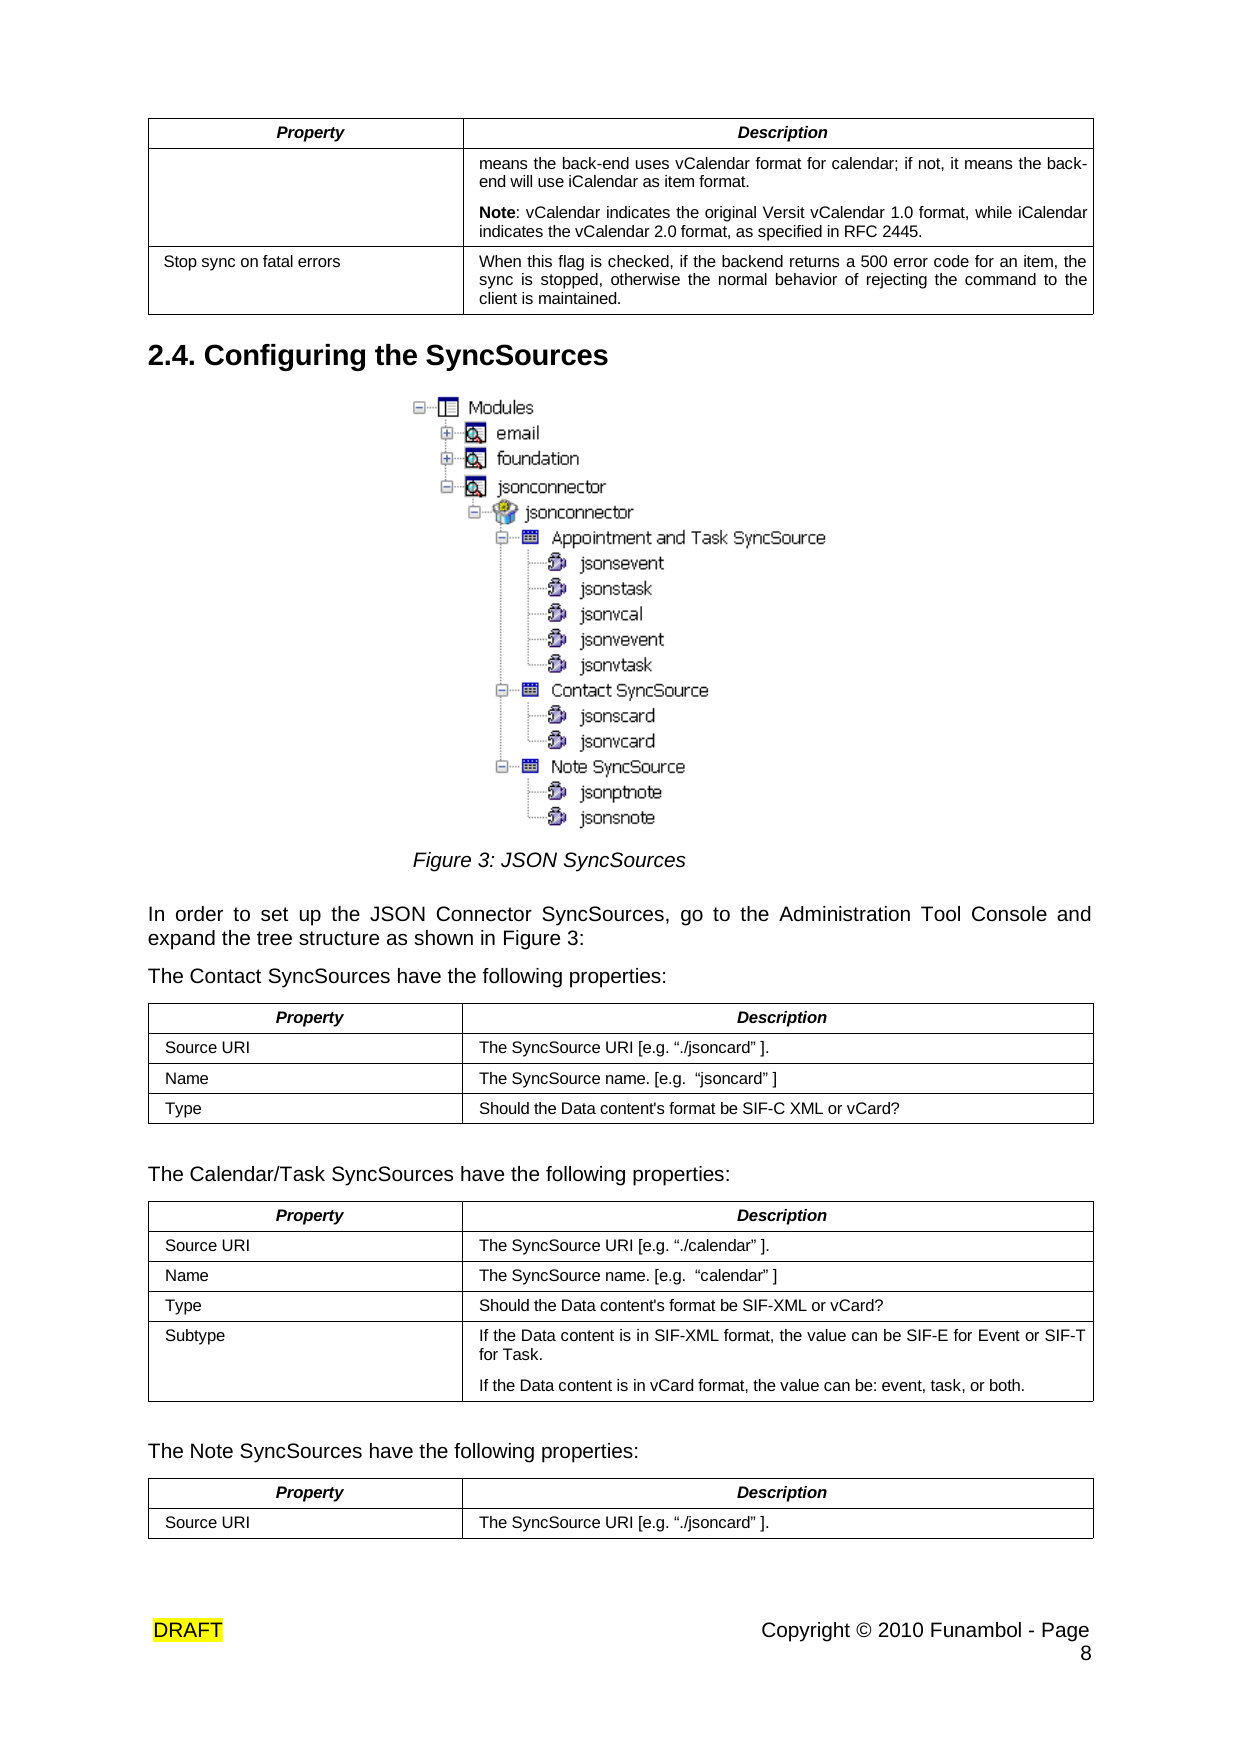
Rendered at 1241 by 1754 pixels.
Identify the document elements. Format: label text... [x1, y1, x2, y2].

table_header Description [463, 1479, 1093, 1508]
table_cell Type [149, 1094, 462, 1123]
table_header Description [464, 119, 1093, 148]
table_cell [149, 149, 463, 246]
table_header Description [463, 1004, 1093, 1033]
table_cell Subtype [149, 1322, 462, 1401]
table_cell Name [149, 1262, 462, 1291]
table_cell Should the Data content's format be SIF-XML or vCard? [463, 1292, 1093, 1321]
text The Contact SyncSources have the following properties: [148, 964, 1093, 988]
table_cell Name [149, 1064, 462, 1093]
table_cell Source URI [149, 1034, 462, 1063]
table_cell Type [149, 1292, 462, 1321]
text Figure 3: JSON SyncSources [413, 834, 828, 872]
table_cell means the back-end uses vCalendar format for calendar; if not, it means the back-end will use iCalendar as item format. Note: vCalendar indicates the original Versit vCalendar 1.0 format, while iCalendar indicates the vCalendar 2.0 format, as specified in RFC 2445. [464, 149, 1093, 246]
picture [412, 393, 828, 834]
text In order to set up the JSON Connector SyncSources, go to the Administration Tool Console and expand the tree structure as shown in Figure 3: [148, 377, 1093, 949]
table_header Property [149, 1004, 462, 1033]
table_cell The SyncSource name. [e.g. “calendar” ] [463, 1262, 1093, 1291]
table_cell The SyncSource URI [e.g. “./jsoncard” ]. [463, 1509, 1093, 1538]
table_cell The SyncSource name. [e.g. “jsoncard” ] [463, 1064, 1093, 1093]
table_cell The SyncSource URI [e.g. “./calendar” ]. [463, 1232, 1093, 1261]
table_cell Should the Data content's format be SIF-C XML or vCard? [463, 1094, 1093, 1123]
table_header Property [149, 119, 463, 148]
table_header Property [149, 1202, 462, 1231]
table_cell Source URI [149, 1509, 462, 1538]
table_cell Stop sync on fatal errors [149, 247, 463, 314]
subtitle Configuring the SyncSources [148, 339, 1093, 371]
text The Note SyncSources have the following properties: [148, 1439, 1093, 1463]
text The Calendar/Task SyncSources have the following properties: [148, 1162, 1093, 1186]
table_cell The SyncSource URI [e.g. “./jsoncard” ]. [463, 1034, 1093, 1063]
table_cell If the Data content is in SIF-XML format, the value can be SIF-E for Event or SIF-T for Task. If the Data content is in vCard format, the value can be: event, task, or both. [463, 1322, 1093, 1401]
table_cell Source URI [149, 1232, 462, 1261]
table_header Description [463, 1202, 1093, 1231]
table_header Property [149, 1479, 462, 1508]
table_cell When this flag is checked, if the backend returns a 500 error code for an item, the sync is stopped, otherwise the normal behavior of rejecting the command to the client is maintained. [464, 247, 1093, 314]
